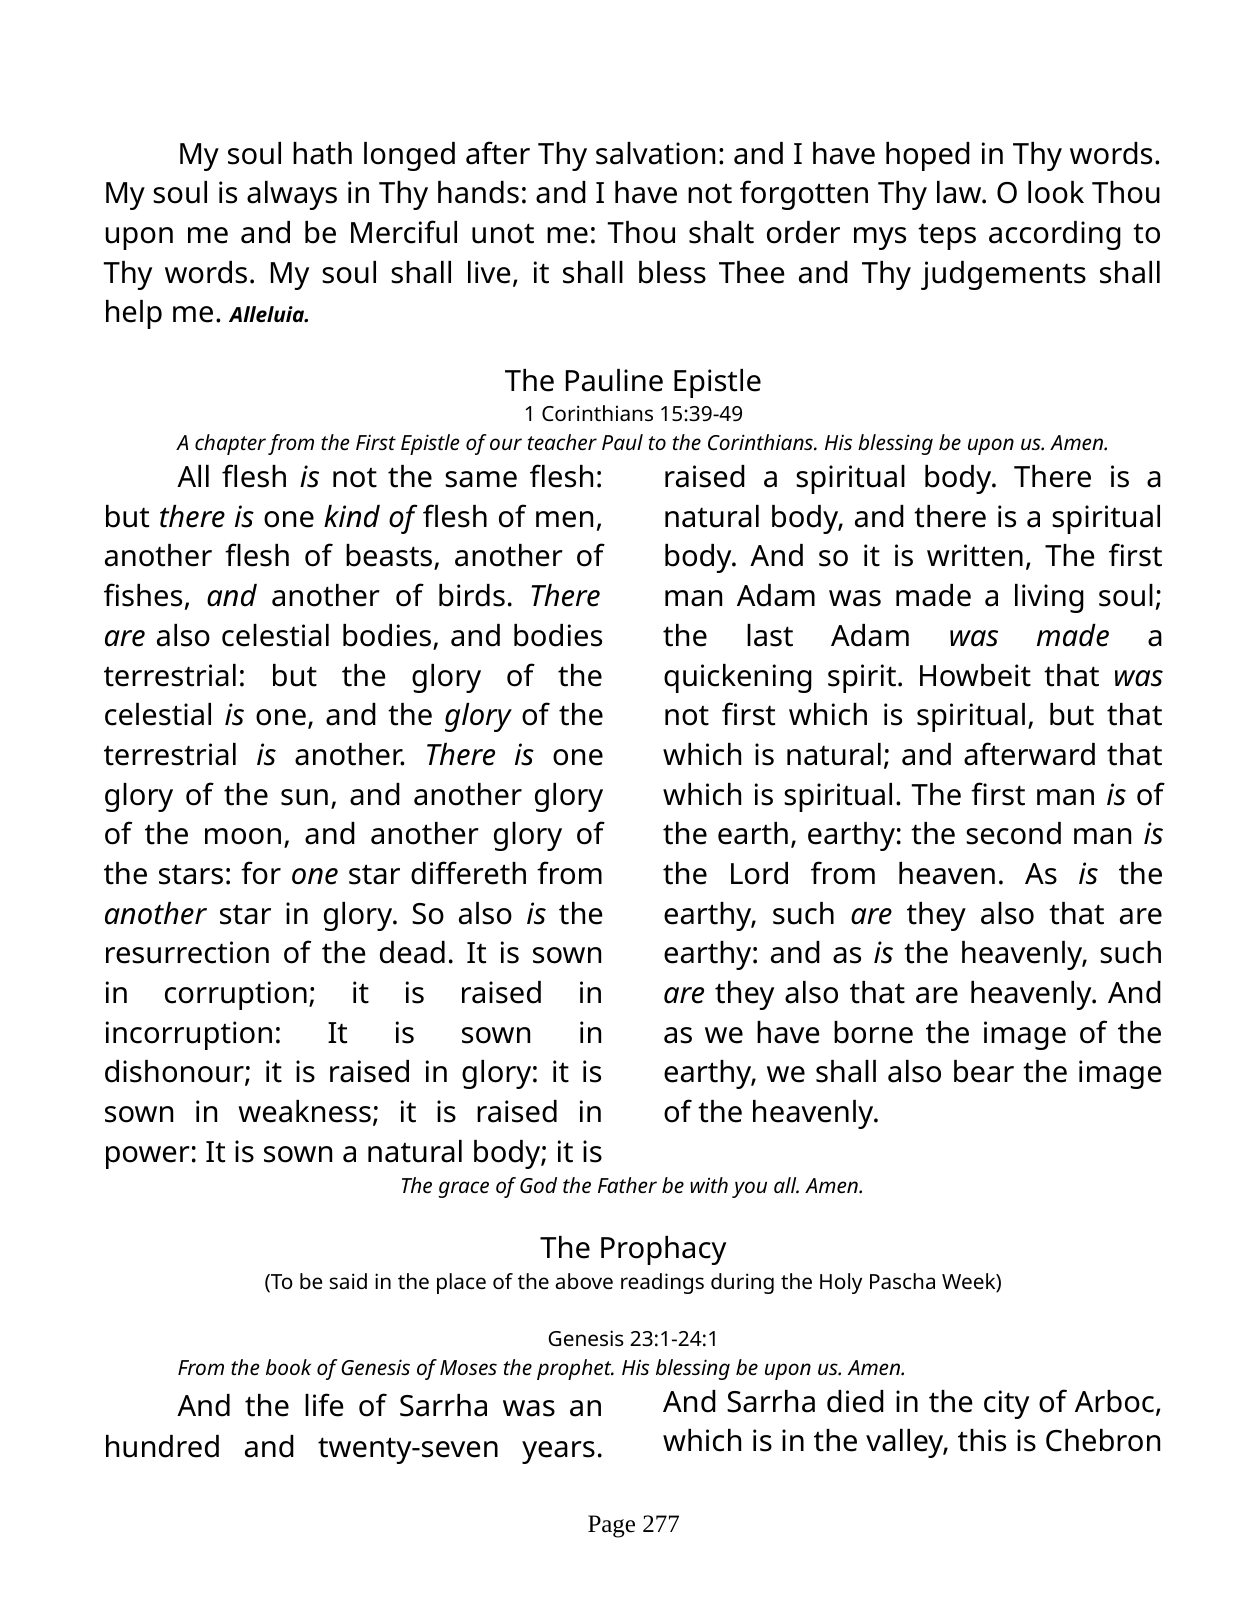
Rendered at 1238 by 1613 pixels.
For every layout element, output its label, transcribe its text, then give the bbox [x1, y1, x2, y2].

text A chapter from the First Epistle of our teacher Paul to the Corinthians. His blessing be upon us. Amen. [103, 428, 1163, 456]
text (To be said in the place of the above readings during the Holy Pascha Week) [103, 1267, 1163, 1296]
text The grace of God the Father be with you all. Amen. [103, 1171, 1163, 1199]
text Genesis 23:1-24:1 [103, 1324, 1163, 1353]
text The Prophacy [103, 1228, 1163, 1267]
text All flesh is not the same flesh: but there is one kind of flesh of men, another flesh of beasts, another of fishes, and another of birds. There are also celestial bodies, and bodies terrestrial: but the glory of the celestial is one, and the glory of the terrestrial is another. There is one glory of the sun, and another glory of the moon, and another glory of the stars: for one star differeth from another star in glory. So also is the resurrection of the dead. It is sown in corruption; it is raised in incorruption: It is sown in dishonour; it is raised in glory: it is sown in weakness; it is raised in power: It is sown a natural body; it is [103, 456, 604, 1171]
text And Sarrha died in the city of Arboc, which is in the valley, this is Chebron [663, 1381, 1163, 1460]
text raised a spiritual body. There is a natural body, and there is a spiritual body. And so it is written, The first man Adam was made a living soul; the last Adam was made a quickening spirit. Howbeit that was not first which is spiritual, but that which is natural; and afterward that which is spiritual. The first man is of the earth, earthy: the second man is the Lord from heaven. As is the earthy, such are they also that are earthy: and as is the heavenly, such are they also that are heavenly. And as we have borne the image of the earthy, we shall also bear the image of the heavenly. [663, 456, 1163, 1131]
text The Pauline Epistle [103, 360, 1163, 399]
text And the life of Sarrha was an hundred and twenty-seven years. [103, 1381, 604, 1466]
text 1 Corinthians 15:39-49 [103, 399, 1163, 428]
text My soul hath longed after Thy salvation: and I have hoped in Thy words. My soul is always in Thy hands: and I have not forgotten Thy law. O look Thou upon me and be Merciful unot me: Thou shalt order mys teps according to Thy words. My soul shall live, it shall bless Thee and Thy judgements shall help me. Alleluia. [103, 133, 1163, 331]
text From the book of Genesis of Moses the prophet. His blessing be upon us. Amen. [103, 1353, 1163, 1381]
